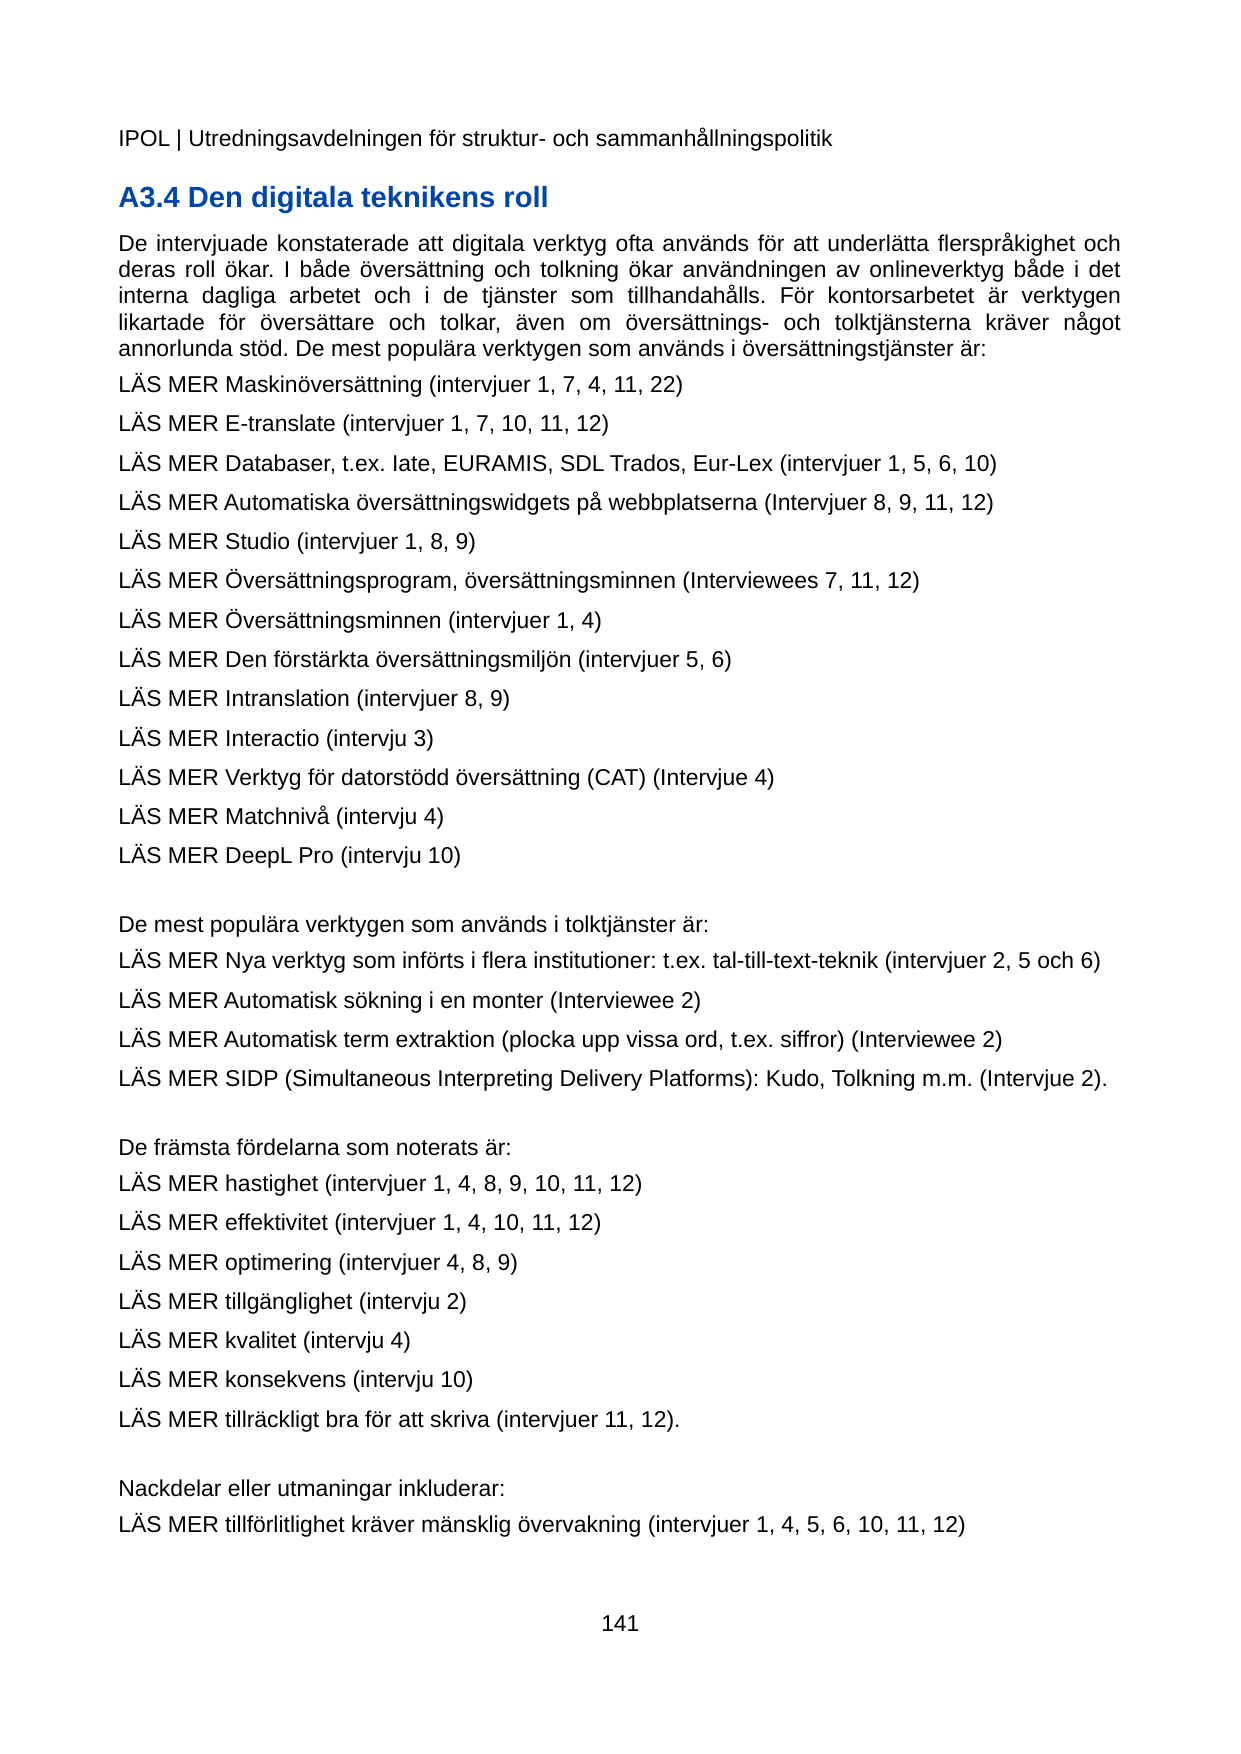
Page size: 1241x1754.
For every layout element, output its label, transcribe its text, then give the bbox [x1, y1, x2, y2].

text LÄS MER tillförlitlighet kräver mänsklig övervakning (intervjuer 1, 4, 5, 6, 10, 11, 12) [118, 1511, 1122, 1537]
text LÄS MER Studio (intervjuer 1, 8, 9) [118, 528, 1122, 554]
text LÄS MER Automatiska översättningswidgets på webbplatserna (Intervjuer 8, 9, 11, 12) [118, 489, 1122, 515]
text LÄS MER Interactio (intervju 3) [118, 724, 1122, 751]
text LÄS MER Matchnivå (intervju 4) [118, 803, 1122, 829]
text LÄS MER Automatisk term extraktion (plocka upp vissa ord, t.ex. siffror) (Interviewee 2) [118, 1026, 1122, 1052]
text LÄS MER tillgänglighet (intervju 2) [118, 1288, 1122, 1314]
text LÄS MER Automatisk sökning i en monter (Interviewee 2) [118, 987, 1122, 1013]
text LÄS MER Översättningsprogram, översättningsminnen (Interviewees 7, 11, 12) [118, 567, 1122, 594]
text Nackdelar eller utmaningar inkluderar: [118, 1474, 1122, 1501]
text LÄS MER effektivitet (intervjuer 1, 4, 10, 11, 12) [118, 1209, 1122, 1236]
text LÄS MER Verktyg för datorstödd översättning (CAT) (Intervjue 4) [118, 764, 1122, 790]
text LÄS MER Den förstärkta översättningsmiljön (intervjuer 5, 6) [118, 646, 1122, 672]
text LÄS MER konsekvens (intervju 10) [118, 1366, 1122, 1393]
text LÄS MER Databaser, t.ex. Iate, EURAMIS, SDL Trados, Eur-Lex (intervjuer 1, 5, 6, 10) [118, 450, 1122, 476]
text LÄS MER tillräckligt bra för att skriva (intervjuer 11, 12). [118, 1406, 1122, 1432]
subtitle A3.4 Den digitala teknikens roll [118, 180, 1122, 214]
text LÄS MER Intranslation (intervjuer 8, 9) [118, 685, 1122, 712]
text LÄS MER Nya verktyg som införts i flera institutioner: t.ex. tal-till-text-teknik (intervjuer 2, 5 och 6) [118, 947, 1122, 974]
text LÄS MER hastighet (intervjuer 1, 4, 8, 9, 10, 11, 12) [118, 1170, 1122, 1196]
text LÄS MER Översättningsminnen (intervjuer 1, 4) [118, 607, 1122, 633]
text De främsta fördelarna som noterats är: [118, 1134, 1122, 1160]
text LÄS MER DeepL Pro (intervju 10) [118, 842, 1122, 869]
text De mest populära verktygen som används i tolktjänster är: [118, 911, 1122, 938]
text LÄS MER Maskinöversättning (intervjuer 1, 7, 4, 11, 22) [118, 371, 1122, 397]
text LÄS MER kvalitet (intervju 4) [118, 1327, 1122, 1353]
text De intervjuade konstaterade att digitala verktyg ofta används för att underlätta flerspråkighet och deras roll ökar. I både översättning och tolkning ökar användningen av onlineverktyg både i det interna dagliga arbetet och i de tjänster som tillhandahålls. För kontorsarbetet är verktygen likartade för översättare och tolkar, även om översättnings- och tolktjänsterna kräver något annorlunda stöd. De mest populära verktygen som används i översättningstjänster är: [118, 230, 1122, 361]
text LÄS MER E-translate (intervjuer 1, 7, 10, 11, 12) [118, 410, 1122, 437]
text LÄS MER optimering (intervjuer 4, 8, 9) [118, 1248, 1122, 1275]
text LÄS MER SIDP (Simultaneous Interpreting Delivery Platforms): Kudo, Tolkning m.m. (Intervjue 2). [118, 1065, 1122, 1091]
